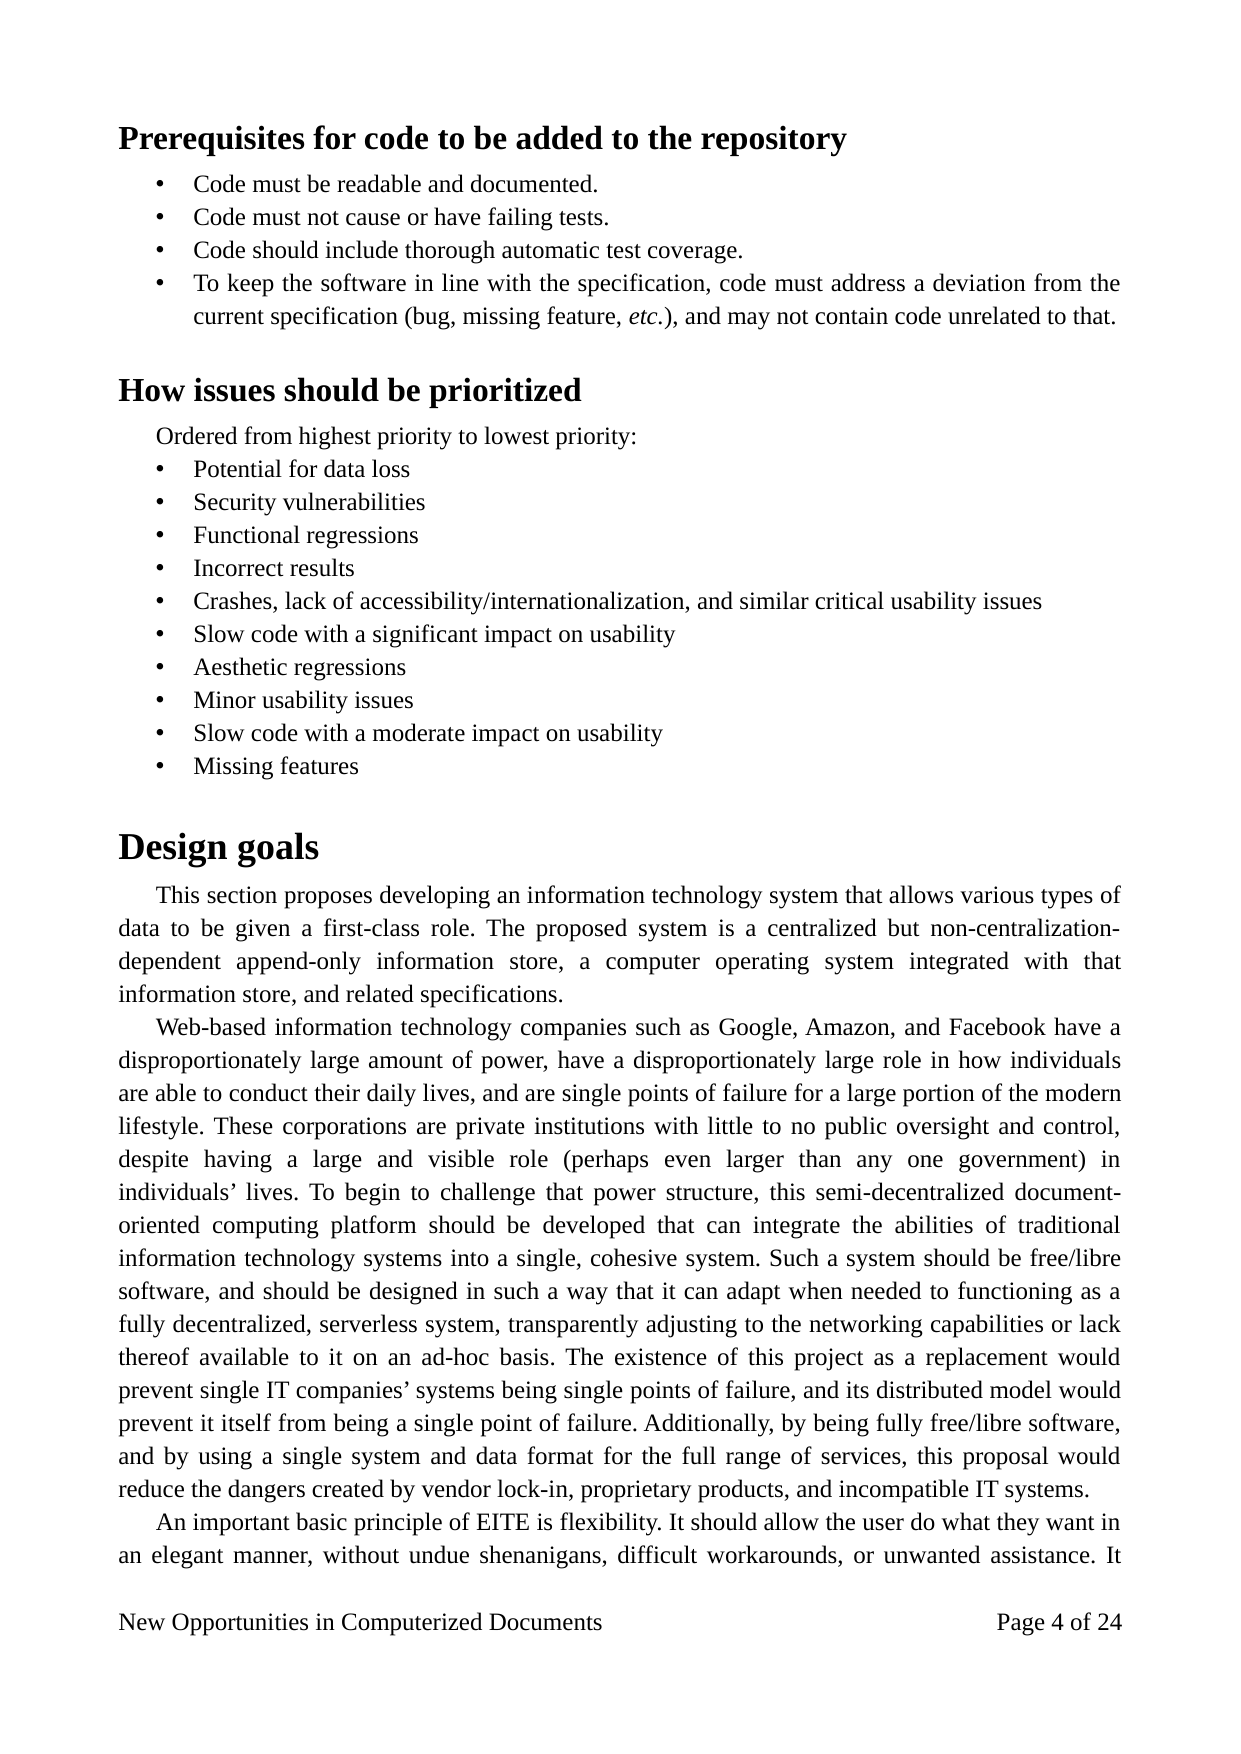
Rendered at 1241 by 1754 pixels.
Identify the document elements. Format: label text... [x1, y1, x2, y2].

list Crashes, lack of accessibility/internationalization, and similar critical usability issues [156, 586, 1122, 615]
list Code should include thorough automatic test coverage. [156, 235, 1122, 264]
list Slow code with a significant impact on usability [156, 619, 1122, 648]
list Security vulnerabilities [156, 487, 1122, 516]
text Web-based information technology companies such as Google, Amazon, and Facebook have a disproportionately large amount of power, have a disproportionately large role in how individuals are able to conduct their daily lives, and are single points of failure for a large portion of the modern lifestyle. These corporations are private institutions with little to no public oversight and control, despite having a large and visible role (perhaps even larger than any one government) in individuals’ lives. To begin to challenge that power structure, this semi-decentralized document-oriented computing platform should be developed that can integrate the abilities of traditional information technology systems into a single, cohesive system. Such a system should be free/libre software, and should be designed in such a way that it can adapt when needed to functioning as a fully decentralized, serverless system, transparently adjusting to the networking capabilities or lack thereof available to it on an ad-hoc basis. The existence of this project as a replacement would prevent single IT companies’ systems being single points of failure, and its distributed model would prevent it itself from being a single point of failure. Additionally, by being fully free/libre software, and by using a single system and data format for the full range of services, this proposal would reduce the dangers created by vendor lock-in, proprietary products, and incompatible IT systems. [118, 1012, 1122, 1503]
list Slow code with a moderate impact on usability [156, 718, 1122, 747]
text This section proposes developing an information technology system that allows various types of data to be given a first-class role. The proposed system is a centralized but non-centralization-dependent append-only information store, a computer operating system integrated with that information store, and related specifications. [118, 880, 1122, 1008]
list Incorrect results [156, 553, 1122, 582]
list Aesthetic regressions [156, 652, 1122, 681]
list Potential for data loss [156, 454, 1122, 483]
text An important basic principle of EITE is flexibility. It should allow the user do what they want in an elegant manner, without undue shenanigans, difficult workarounds, or unwanted assistance. It [118, 1507, 1122, 1569]
list Code must not cause or have failing tests. [156, 202, 1122, 231]
subtitle Design goals [118, 824, 1122, 867]
subtitle Prerequisites for code to be added to the repository [118, 118, 1122, 157]
list Code must be readable and documented. [156, 169, 1122, 198]
list Minor usability issues [156, 685, 1122, 714]
list Functional regressions [156, 520, 1122, 549]
subtitle How issues should be prioritized [118, 370, 1122, 408]
list Missing features [156, 751, 1122, 780]
text Ordered from highest priority to lowest priority: [118, 421, 1122, 450]
list To keep the software in line with the specification, code must address a deviation from the current specification (bug, missing feature, etc.), and may not contain code unrelated to that. [156, 268, 1122, 330]
